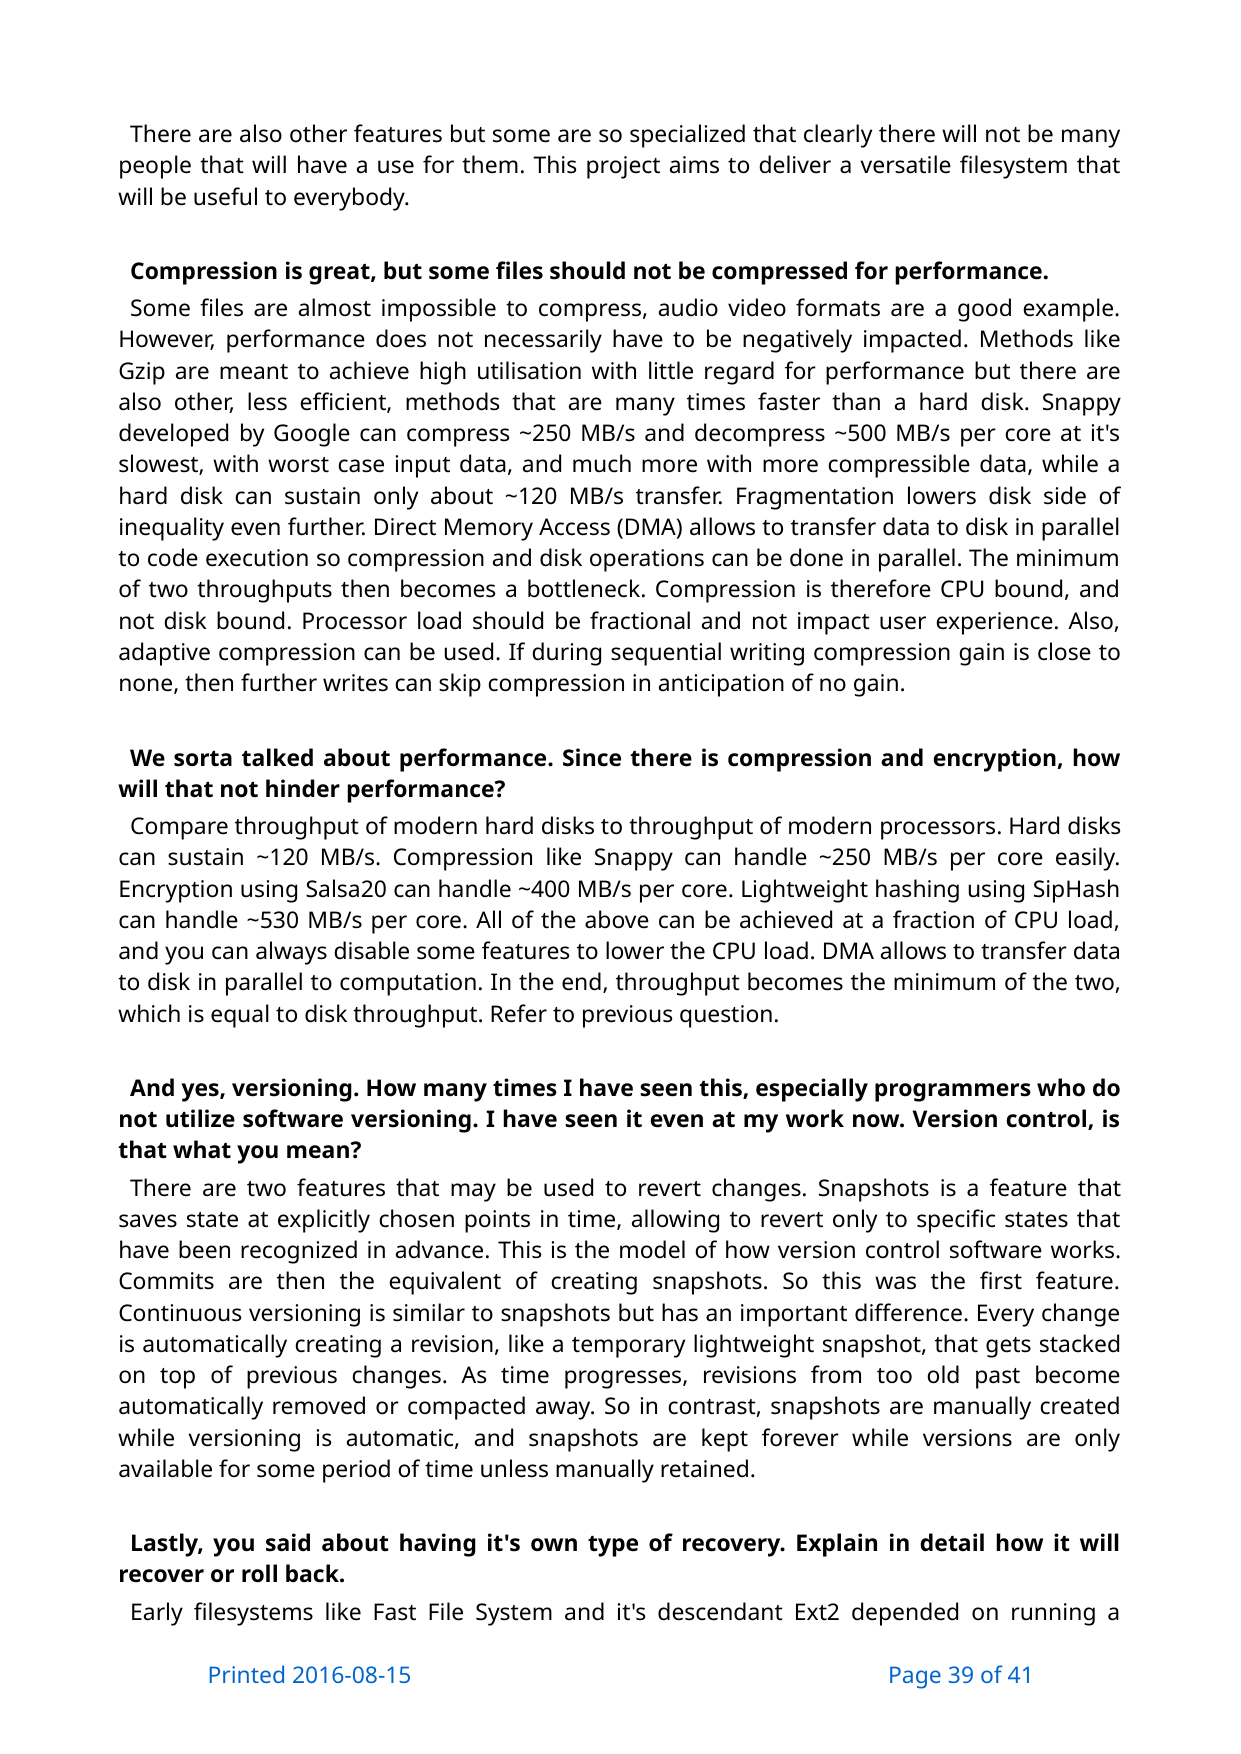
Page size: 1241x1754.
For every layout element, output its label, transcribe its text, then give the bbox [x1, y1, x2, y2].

text Early filesystems like Fast File System and it's descendant Ext2 depended on running a [118, 1596, 1122, 1627]
text Lastly, you said about having it's own type of recovery. Explain in detail how it will recover or roll back. [118, 1527, 1122, 1590]
text Some files are almost impossible to compress, audio video formats are a good example. However, performance does not necessarily have to be negatively impacted. Methods like Gzip are meant to achieve high utilisation with little regard for performance but there are also other, less efficient, methods that are many times faster than a hard disk. Snappy developed by Google can compress ~250 MB/s and decompress ~500 MB/s per core at it's slowest, with worst case input data, and much more with more compressible data, while a hard disk can sustain only about ~120 MB/s transfer. Fragmentation lowers disk side of inequality even further. Direct Memory Access (DMA) allows to transfer data to disk in parallel to code execution so compression and disk operations can be done in parallel. The minimum of two throughputs then becomes a bottleneck. Compression is therefore CPU bound, and not disk bound. Processor load should be fractional and not impact user experience. Also, adaptive compression can be used. If during sequential writing compression gain is close to none, then further writes can skip compression in anticipation of no gain. [118, 292, 1122, 698]
text And yes, versioning. How many times I have seen this, especially programmers who do not utilize software versioning. I have seen it even at my work now. Version control, is that what you mean? [118, 1072, 1122, 1166]
text There are two features that may be used to revert changes. Snapshots is a feature that saves state at explicitly chosen points in time, allowing to revert only to specific states that have been recognized in advance. This is the model of how version control software works. Commits are then the equivalent of creating snapshots. So this was the first feature. Continuous versioning is similar to snapshots but has an important difference. Every change is automatically creating a revision, like a temporary lightweight snapshot, that gets stacked on top of previous changes. As time progresses, revisions from too old past become automatically removed or compacted away. So in contrast, snapshots are manually created while versioning is automatic, and snapshots are kept forever while versions are only available for some period of time unless manually retained. [118, 1172, 1122, 1484]
text There are also other features but some are so specialized that clearly there will not be many people that will have a use for them. This project aims to deliver a versatile filesystem that will be useful to everybody. [118, 118, 1122, 212]
text Compression is great, but some files should not be compressed for performance. [118, 255, 1122, 286]
text We sorta talked about performance. Since there is compression and encryption, how will that not hinder performance? [118, 742, 1122, 804]
text Compare throughput of modern hard disks to throughput of modern processors. Hard disks can sustain ~120 MB/s. Compression like Snappy can handle ~250 MB/s per core easily. Encryption using Salsa20 can handle ~400 MB/s per core. Lightweight hashing using SipHash can handle ~530 MB/s per core. All of the above can be achieved at a fraction of CPU load, and you can always disable some features to lower the CPU load. DMA allows to transfer data to disk in parallel to computation. In the end, throughput becomes the minimum of the two, which is equal to disk throughput. Refer to previous question. [118, 810, 1122, 1029]
